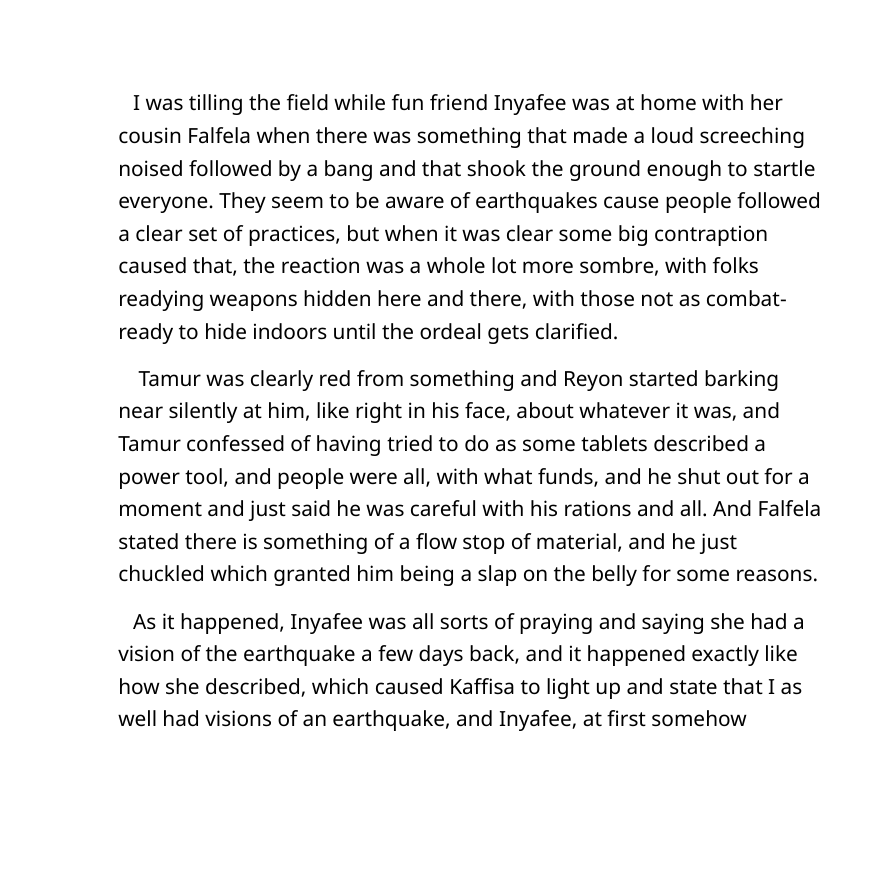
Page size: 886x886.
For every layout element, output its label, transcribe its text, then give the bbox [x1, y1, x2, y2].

text Tamur was clearly red from something and Reyon started barking near silently at him, like right in his face, about whatever it was, and Tamur confessed of having tried to do as some tablets described a power tool, and people were all, with what funds, and he shut out for a moment and just said he was careful with his rations and all. And Falfela stated there is something of a flow stop of material, and he just chuckled which granted him being a slap on the belly for some reasons. [118, 364, 827, 588]
text As it happened, Inyafee was all sorts of praying and saying she had a vision of the earthquake a few days back, and it happened exactly like how she described, which caused Kaffisa to light up and state that I as well had visions of an earthquake, and Inyafee, at first somehow [118, 607, 827, 733]
text I was tilling the field while fun friend Inyafee was at home with her cousin Falfela when there was something that made a loud screeching noised followed by a bang and that shook the ground enough to startle everyone. They seem to be aware of earthquakes cause people followed a clear set of practices, but when it was clear some big contraption caused that, the reaction was a whole lot more sombre, with folks readying weapons hidden here and there, with those not as combat-ready to hide indoors until the ordeal gets clarified. [118, 88, 827, 345]
